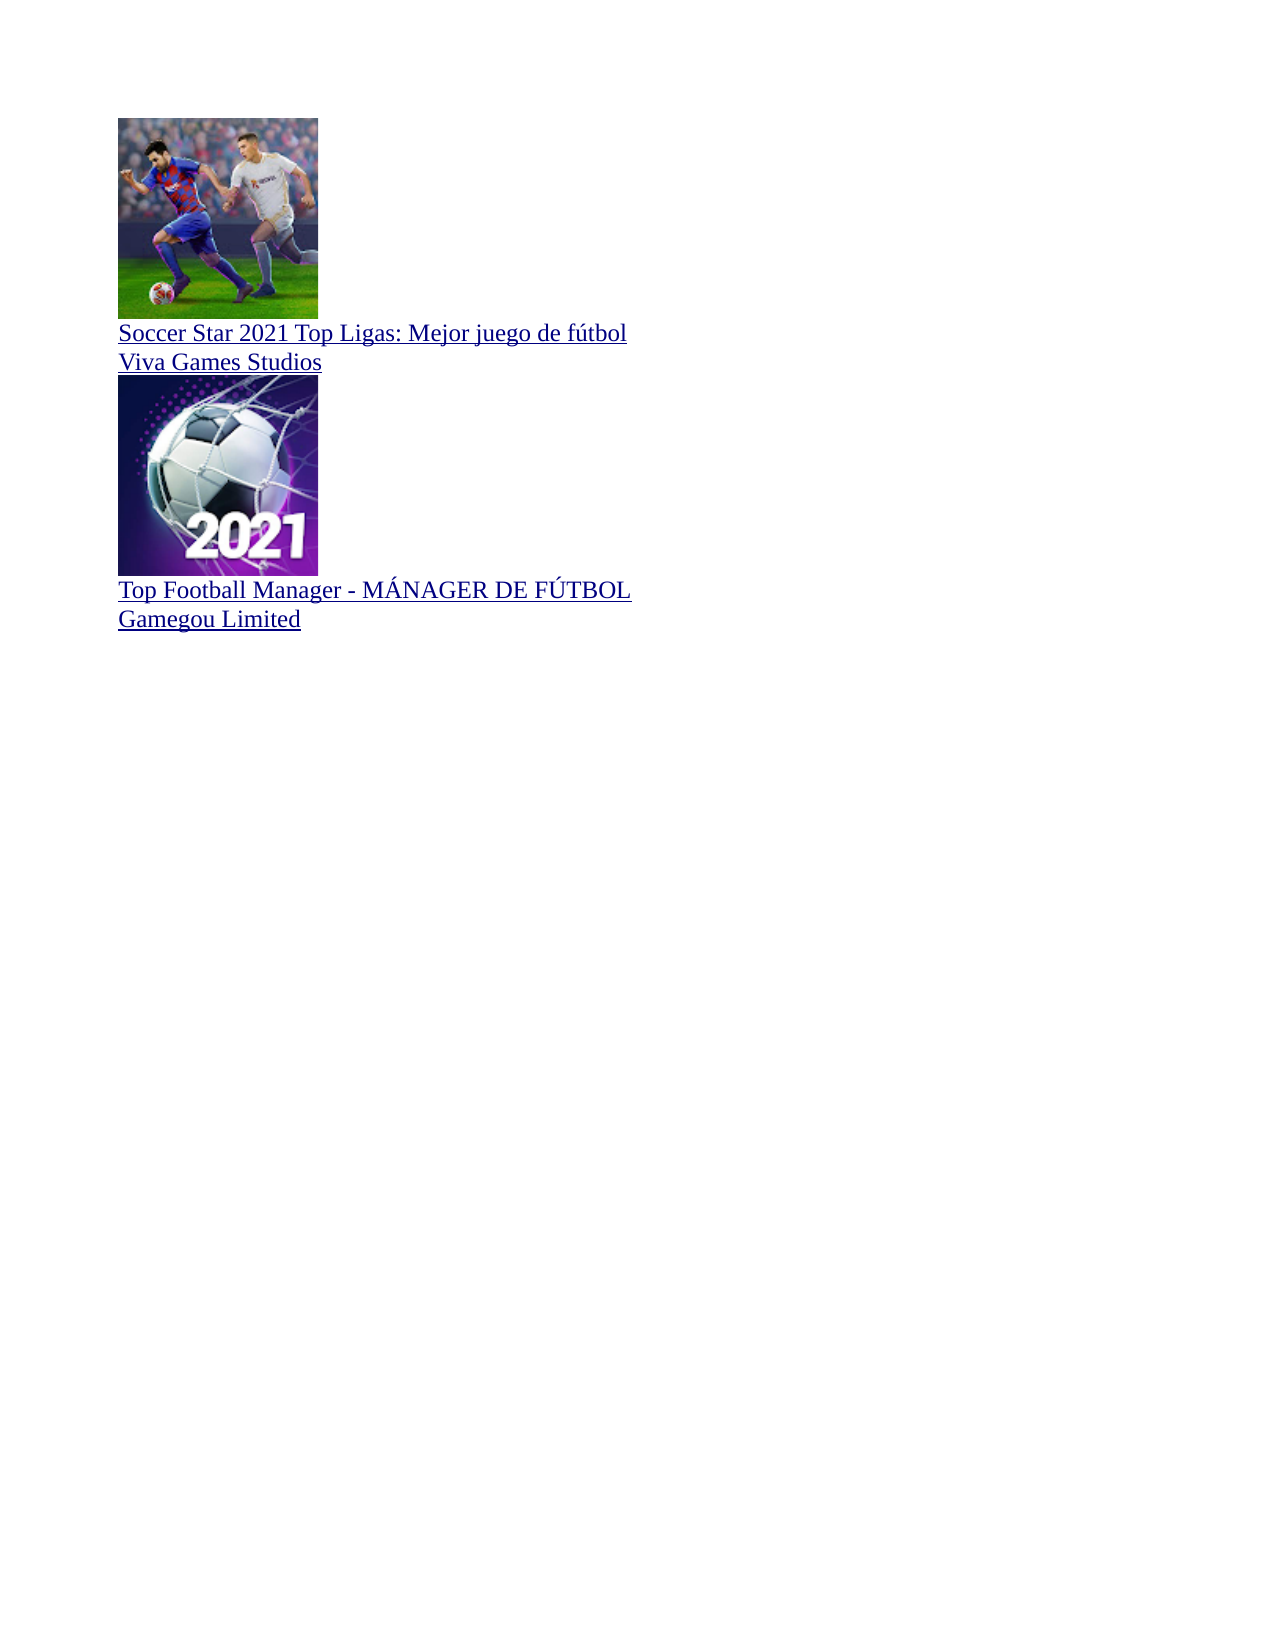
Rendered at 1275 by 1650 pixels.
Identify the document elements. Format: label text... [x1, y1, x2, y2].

text Soccer Star 2021 Top Ligas: Mejor juego de fútbol [118, 318, 1157, 347]
picture [118, 375, 319, 576]
text Gamegou Limited [118, 604, 1157, 633]
text Top Football Manager - MÁNAGER DE FÚTBOL [118, 576, 1157, 604]
text Viva Games Studios [118, 347, 1157, 376]
picture [118, 118, 319, 319]
